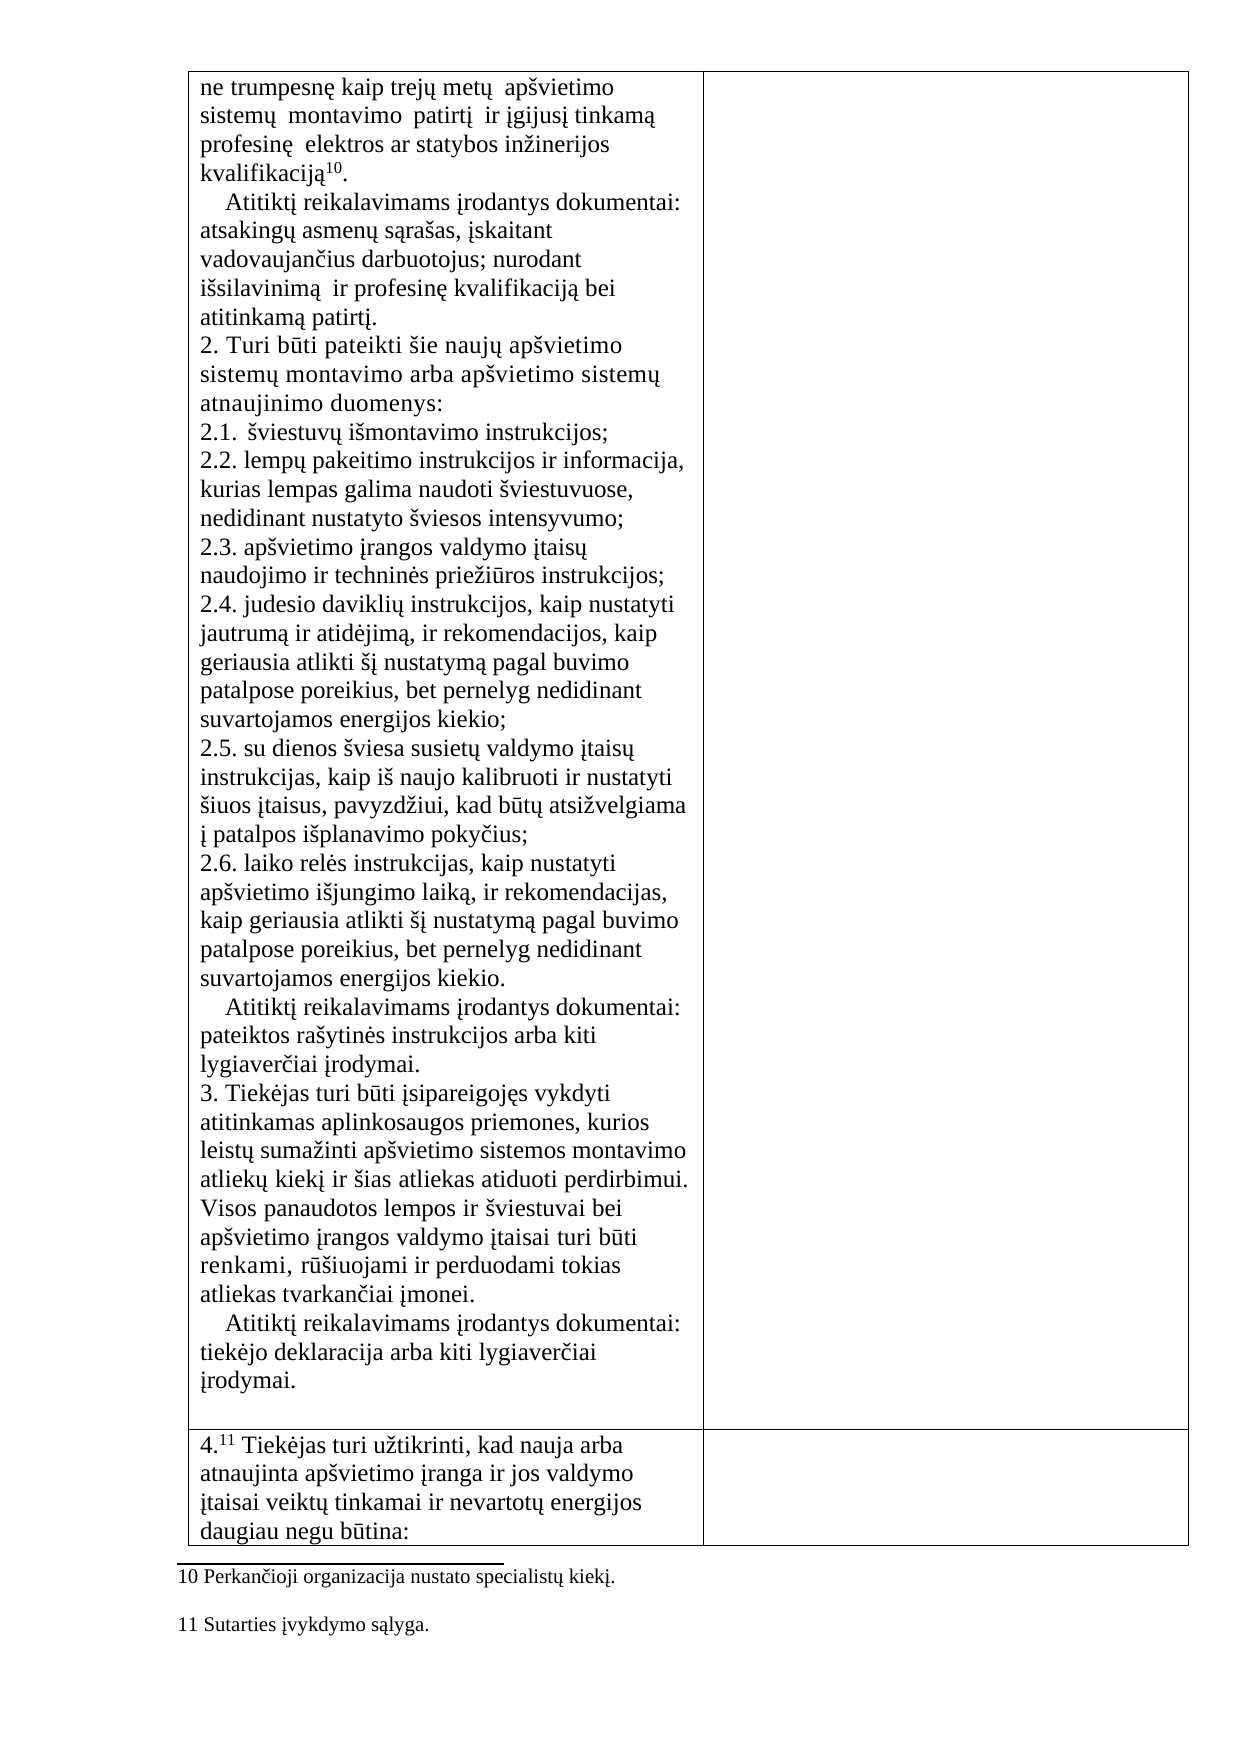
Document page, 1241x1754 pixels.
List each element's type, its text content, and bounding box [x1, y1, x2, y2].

table_cell [704, 1430, 1188, 1545]
table_cell [704, 72, 1188, 1429]
table_cell 4. Tiekėjas turi užtikrinti, kad nauja arba atnaujinta apšvietimo įranga ir jos valdymo įtaisai veiktų tinkamai ir nevartotų energijos daugiau negu būtina: [189, 1430, 703, 1545]
table_cell ne trumpesnę kaip trejų metų apšvietimo sistemų montavimo patirtį ir įgijusį tinkamą profesinę elektros ar statybos inžinerijos kvalifikaciją. Atitiktį reikalavimams įrodantys dokumentai: atsakingų asmenų sąrašas, įskaitant vadovaujančius darbuotojus; nurodant išsilavinimą ir profesinę kvalifikaciją bei atitinkamą patirtį. 2. Turi būti pateikti šie naujų apšvietimo sistemų montavimo arba apšvietimo sistemų atnaujinimo duomenys: šviestuvų išmontavimo instrukcijos; 2.2. lempų pakeitimo instrukcijos ir informacija, kurias lempas galima naudoti šviestuvuose, nedidinant nustatyto šviesos intensyvumo; 2.3. apšvietimo įrangos valdymo įtaisų naudojimo ir techninės priežiūros instrukcijos; 2.4. judesio daviklių instrukcijos, kaip nustatyti jautrumą ir atidėjimą, ir rekomendacijos, kaip geriausia atlikti šį nustatymą pagal buvimo patalpose poreikius, bet pernelyg nedidinant suvartojamos energijos kiekio; 2.5. su dienos šviesa susietų valdymo įtaisų instrukcijas, kaip iš naujo kalibruoti ir nustatyti šiuos įtaisus, pavyzdžiui, kad būtų atsižvelgiama į patalpos išplanavimo pokyčius; 2.6. laiko relės instrukcijas, kaip nustatyti apšvietimo išjungimo laiką, ir rekomendacijas, kaip geriausia atlikti šį nustatymą pagal buvimo patalpose poreikius, bet pernelyg nedidinant suvartojamos energijos kiekio. Atitiktį reikalavimams įrodantys dokumentai: pateiktos rašytinės instrukcijos arba kiti lygiaverčiai įrodymai. 3. Tiekėjas turi būti įsipareigojęs vykdyti atitinkamas aplinkosaugos priemones, kurios leistų sumažinti apšvietimo sistemos montavimo atliekų kiekį ir šias atliekas atiduoti perdirbimui. Visos panaudotos lempos ir šviestuvai bei apšvietimo įrangos valdymo įtaisai turi būti renkami, rūšiuojami ir perduodami tokias atliekas tvarkančiai įmonei. Atitiktį reikalavimams įrodantys dokumentai: tiekėjo deklaracija arba kiti lygiaverčiai įrodymai. [189, 72, 703, 1429]
